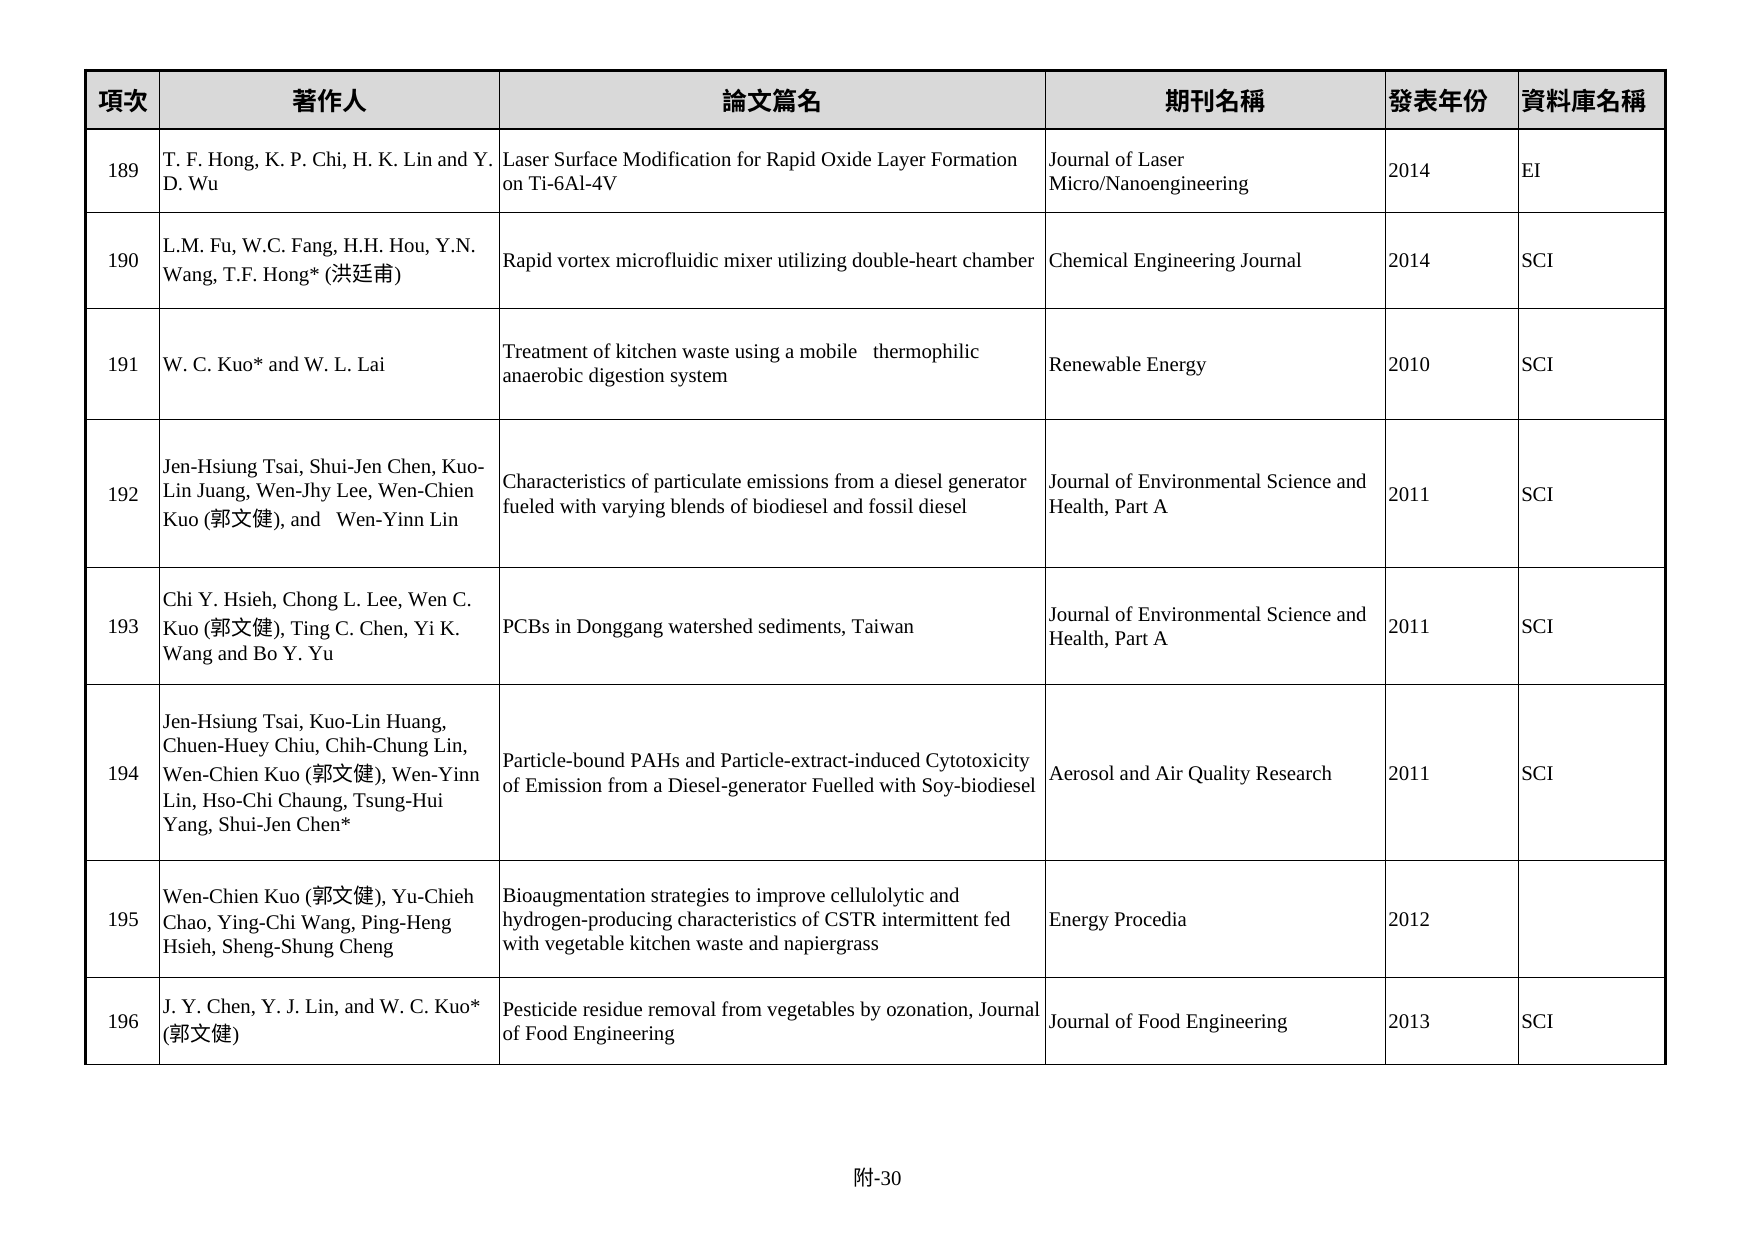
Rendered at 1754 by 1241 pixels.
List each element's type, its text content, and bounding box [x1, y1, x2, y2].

table_cell 2013 [1386, 978, 1518, 1064]
table_cell W. C. Kuo* and W. L. Lai [160, 309, 499, 418]
table_cell Bioaugmentation strategies to improve cellulolytic and hydrogen-producing characteristics of CSTR intermittent fed with vegetable kitchen waste and napiergrass [500, 861, 1045, 977]
table_cell Characteristics of particulate emissions from a diesel generator fueled with varying blends of biodiesel and fossil diesel [500, 420, 1045, 567]
table_cell Renewable Energy [1046, 309, 1385, 418]
table_cell 2011 [1386, 568, 1518, 684]
table_header 期刊名稱 [1046, 72, 1385, 128]
table_cell J. Y. Chen, Y. J. Lin, and W. C. Kuo* (郭文健) [160, 978, 499, 1064]
table_cell Energy Procedia [1046, 861, 1385, 977]
table_cell Chi Y. Hsieh, Chong L. Lee, Wen C. Kuo (郭文健), Ting C. Chen, Yi K. Wang and Bo Y. Yu [160, 568, 499, 684]
table_cell 2012 [1386, 861, 1518, 977]
table_cell Jen-Hsiung Tsai, Kuo-Lin Huang, Chuen-Huey Chiu, Chih-Chung Lin, Wen-Chien Kuo (郭文健), Wen-Yinn Lin, Hso-Chi Chaung, Tsung-Hui Yang, Shui-Jen Chen* [160, 685, 499, 860]
table_cell Jen-Hsiung Tsai, Shui-Jen Chen, Kuo-Lin Juang, Wen-Jhy Lee, Wen-Chien Kuo (郭文健), and Wen-Yinn Lin [160, 420, 499, 567]
table_cell 190 [87, 213, 159, 307]
table_cell Journal of Environmental Science and Health, Part A [1046, 420, 1385, 567]
table_cell 191 [87, 309, 159, 418]
table_cell Wen-Chien Kuo (郭文健), Yu-Chieh Chao, Ying-Chi Wang, Ping-Heng Hsieh, Sheng-Shung Cheng [160, 861, 499, 977]
table_cell Pesticide residue removal from vegetables by ozonation, Journal of Food Engineering [500, 978, 1045, 1064]
table_cell PCBs in Donggang watershed sediments, Taiwan [500, 568, 1045, 684]
table_cell 195 [87, 861, 159, 977]
table_cell 194 [87, 685, 159, 860]
table_cell 193 [87, 568, 159, 684]
table_cell Aerosol and Air Quality Research [1046, 685, 1385, 860]
table_cell 196 [87, 978, 159, 1064]
table_header 資料庫名稱 [1519, 72, 1664, 128]
table_header 項次 [87, 72, 159, 128]
table_cell 2011 [1386, 420, 1518, 567]
table_cell EI [1519, 130, 1664, 212]
table_cell Journal of Laser Micro/Nanoengineering [1046, 130, 1385, 212]
table_cell SCI [1519, 213, 1664, 307]
table_cell SCI [1519, 420, 1664, 567]
table_cell Laser Surface Modification for Rapid Oxide Layer Formation on Ti-6Al-4V [500, 130, 1045, 212]
table_cell 189 [87, 130, 159, 212]
table_cell SCI [1519, 568, 1664, 684]
table_header 著作人 [160, 72, 499, 128]
table_cell Journal of Environmental Science and Health, Part A [1046, 568, 1385, 684]
table_cell Chemical Engineering Journal [1046, 213, 1385, 307]
table_cell 2014 [1386, 213, 1518, 307]
table_cell 192 [87, 420, 159, 567]
table_cell SCI [1519, 309, 1664, 418]
table_cell Treatment of kitchen waste using a mobile thermophilic anaerobic digestion system [500, 309, 1045, 418]
table_cell T. F. Hong, K. P. Chi, H. K. Lin and Y. D. Wu [160, 130, 499, 212]
table_cell 2010 [1386, 309, 1518, 418]
table_cell 2014 [1386, 130, 1518, 212]
table_cell [1519, 861, 1664, 977]
table_cell SCI [1519, 685, 1664, 860]
table_cell SCI [1519, 978, 1664, 1064]
table_header 論文篇名 [500, 72, 1045, 128]
table_header 發表年份 [1386, 72, 1518, 128]
table_cell Journal of Food Engineering [1046, 978, 1385, 1064]
table_cell 2011 [1386, 685, 1518, 860]
table_cell L.M. Fu, W.C. Fang, H.H. Hou, Y.N. Wang, T.F. Hong* (洪廷甫) [160, 213, 499, 307]
table_cell Particle-bound PAHs and Particle-extract-induced Cytotoxicity of Emission from a Diesel-generator Fuelled with Soy-biodiesel [500, 685, 1045, 860]
table_cell Rapid vortex microfluidic mixer utilizing double-heart chamber [500, 213, 1045, 307]
